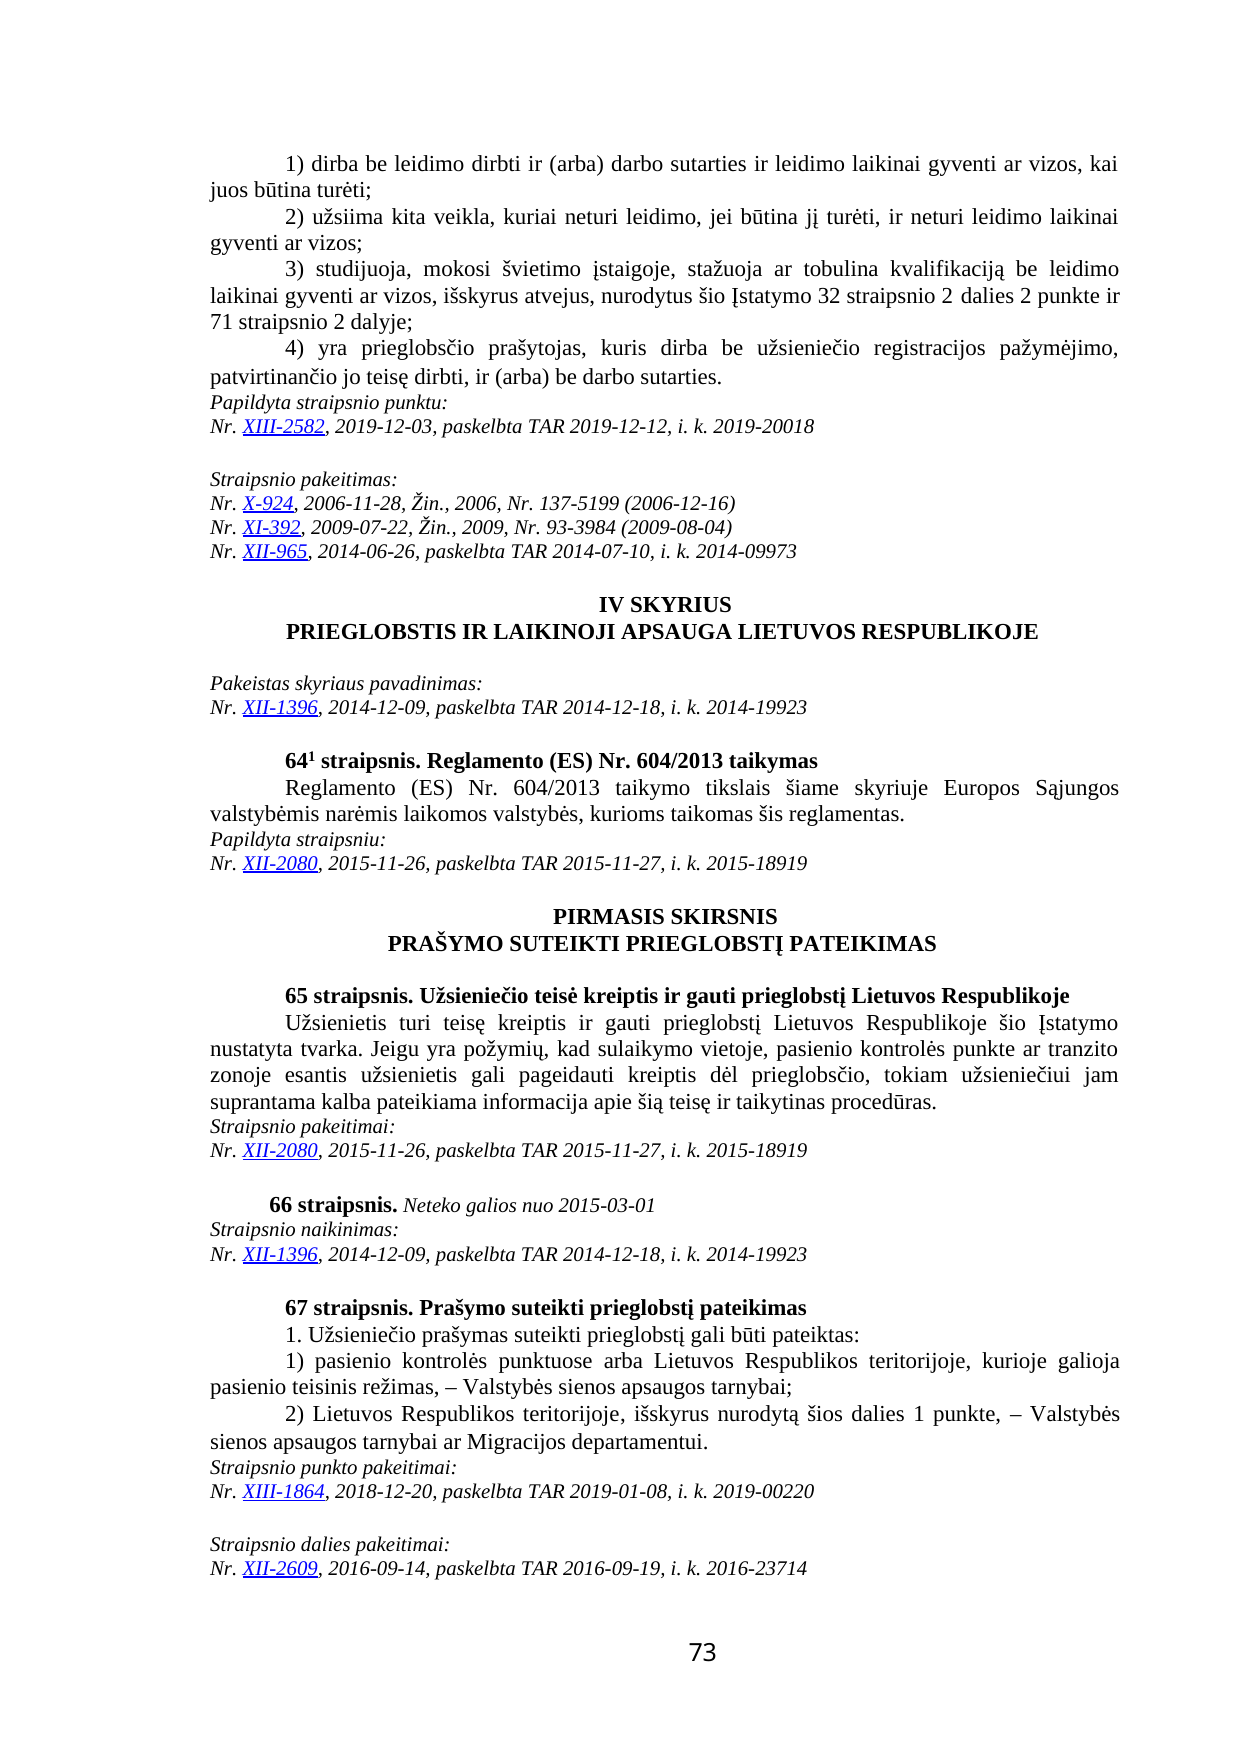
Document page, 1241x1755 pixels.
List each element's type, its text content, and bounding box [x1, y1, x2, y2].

text 4) yra prieglobsčio prašytojas, kuris dirba be užsieniečio registracijos pažymėjimo, patvirtinančio jo teisę dirbti, ir (arba) be darbo sutarties. [210, 334, 1120, 389]
text Nr. XIII-2582, 2019-12-03, paskelbta TAR 2019-12-12, i. k. 2019-20018 [210, 414, 1120, 438]
text Straipsnio dalies pakeitimai: [210, 1532, 1120, 1556]
text 3) studijuoja, mokosi švietimo įstaigoje, stažuoja ar tobulina kvalifikaciją be leidimo laikinai gyventi ar vizos, išskyrus atvejus, nurodytus šio Įstatymo 32 straipsnio 2 dalies 2 punkte ir 71 straipsnio 2 dalyje; [210, 255, 1120, 334]
text 1) pasienio kontrolės punktuose arba Lietuvos Respublikos teritorijoje, kurioje galioja pasienio teisinis režimas, – Valstybės sienos apsaugos tarnybai; [210, 1347, 1120, 1400]
text Nr. XII-965, 2014-06-26, paskelbta TAR 2014-07-10, i. k. 2014-09973 [210, 539, 1120, 563]
text 65 straipsnis. Užsieniečio teisė kreiptis ir gauti prieglobstį Lietuvos Respublikoje [210, 982, 1120, 1009]
text Nr. XII-2609, 2016-09-14, paskelbta TAR 2016-09-19, i. k. 2016-23714 [210, 1556, 1120, 1580]
text Nr. X-924, 2006-11-28, Žin., 2006, Nr. 137-5199 (2006-12-16) [210, 491, 1120, 514]
text 1. Užsieniečio prašymas suteikti prieglobstį gali būti pateiktas: [210, 1321, 1120, 1347]
text Papildyta straipsnio punktu: [210, 389, 1120, 414]
text PRIEGLOBSTIS IR LAIKINOJI APSAUGA LIETUVOS RESPUBLIKOJE [210, 618, 1120, 644]
text Straipsnio pakeitimai: [210, 1114, 1120, 1138]
text Nr. XII-2080, 2015-11-26, paskelbta TAR 2015-11-27, i. k. 2015-18919 [210, 1138, 1120, 1162]
text 641 straipsnis. Reglamento (ES) Nr. 604/2013 taikymas [210, 747, 1120, 774]
text 1) dirba be leidimo dirbti ir (arba) darbo sutarties ir leidimo laikinai gyventi ar vizos, kai juos būtina turėti; [210, 150, 1120, 203]
text Nr. XIII-1864, 2018-12-20, paskelbta TAR 2019-01-08, i. k. 2019-00220 [210, 1479, 1120, 1503]
text 66 straipsnis. Neteko galios nuo 2015-03-01 [210, 1191, 1120, 1217]
text 2) Lietuvos Respublikos teritorijoje, išskyrus nurodytą šios dalies 1 punkte, – Valstybės sienos apsaugos tarnybai ar Migracijos departamentui. [210, 1400, 1120, 1455]
text 67 straipsnis. Prašymo suteikti prieglobstį pateikimas [210, 1294, 1120, 1321]
text PRAŠYMO SUTEIKTI PRIEGLOBSTĮ PATEIKIMAS [210, 930, 1120, 956]
text 2) užsiima kita veikla, kuriai neturi leidimo, jei būtina jį turėti, ir neturi leidimo laikinai gyventi ar vizos; [210, 203, 1120, 255]
text IV SKYRIUS [210, 591, 1120, 618]
text Nr. XII-2080, 2015-11-26, paskelbta TAR 2015-11-27, i. k. 2015-18919 [210, 851, 1120, 874]
text PIRMASIS SKIRSNIS [210, 903, 1120, 930]
text Reglamento (ES) Nr. 604/2013 taikymo tikslais šiame skyriuje Europos Sąjungos valstybėmis narėmis laikomos valstybės, kurioms taikomas šis reglamentas. [210, 774, 1120, 826]
text Užsienietis turi teisę kreiptis ir gauti prieglobstį Lietuvos Respublikoje šio Įstatymo nustatyta tvarka. Jeigu yra požymių, kad sulaikymo vietoje, pasienio kontrolės punkte ar tranzito zonoje esantis užsienietis gali pageidauti kreiptis dėl prieglobsčio, tokiam užsieniečiui jam suprantama kalba pateikiama informacija apie šią teisę ir taikytinas procedūras. [210, 1009, 1120, 1114]
text Pakeistas skyriaus pavadinimas: [210, 671, 1120, 694]
text Nr. XI-392, 2009-07-22, Žin., 2009, Nr. 93-3984 (2009-08-04) [210, 514, 1120, 539]
text Nr. XII-1396, 2014-12-09, paskelbta TAR 2014-12-18, i. k. 2014-19923 [210, 694, 1120, 719]
text Straipsnio punkto pakeitimai: [210, 1455, 1120, 1479]
text Straipsnio naikinimas: [210, 1217, 1120, 1241]
text Papildyta straipsniu: [210, 826, 1120, 851]
text Nr. XII-1396, 2014-12-09, paskelbta TAR 2014-12-18, i. k. 2014-19923 [210, 1241, 1120, 1266]
text Straipsnio pakeitimas: [210, 466, 1120, 491]
